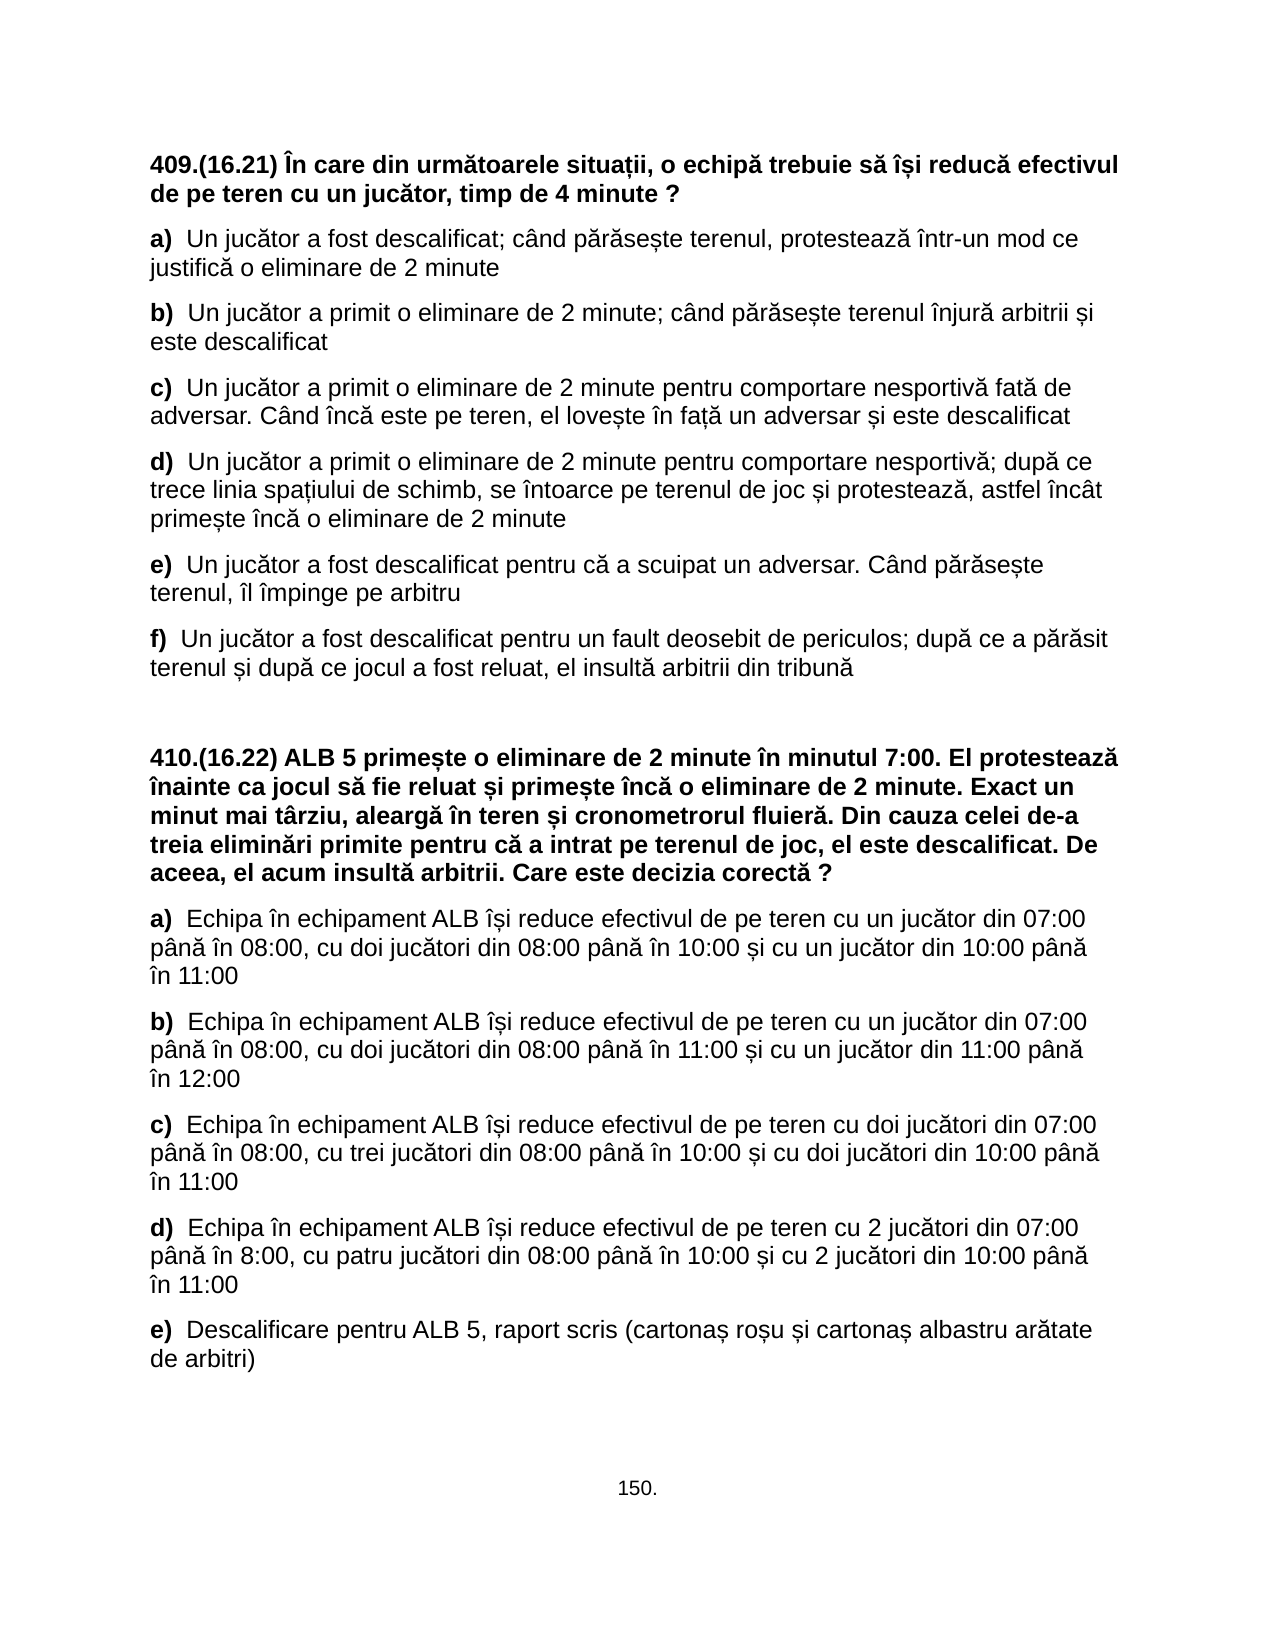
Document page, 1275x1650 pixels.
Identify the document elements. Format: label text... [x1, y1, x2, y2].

text d) Echipa în echipament ALB își reduce efectivul de pe teren cu 2 jucători din 07:00 până în 8:00, cu patru jucători din 08:00 până în 10:00 și cu 2 jucători din 10:00 până în 11:00 [150, 1212, 1125, 1299]
text a) Echipa în echipament ALB își reduce efectivul de pe teren cu un jucător din 07:00 până în 08:00, cu doi jucători din 08:00 până în 10:00 și cu un jucător din 10:00 până în 11:00 [150, 904, 1125, 990]
text 150. [150, 1476, 1125, 1499]
text 409.(16.21) În care din următoarele situații, o echipă trebuie să își reducă efectivul de pe teren cu un jucător, timp de 4 minute ? [150, 150, 1125, 207]
text a) Un jucător a fost descalificat; când părăsește terenul, protestează într-un mod ce justifică o eliminare de 2 minute [150, 224, 1125, 282]
text f) Un jucător a fost descalificat pentru un fault deosebit de periculos; după ce a părăsit terenul și după ce jocul a fost reluat, el insultă arbitrii din tribună [150, 624, 1125, 681]
text e) Un jucător a fost descalificat pentru că a scuipat un adversar. Când părăsește terenul, îl împinge pe arbitru [150, 549, 1125, 607]
text b) Echipa în echipament ALB își reduce efectivul de pe teren cu un jucător din 07:00 până în 08:00, cu doi jucători din 08:00 până în 11:00 și cu un jucător din 11:00 până în 12:00 [150, 1007, 1125, 1093]
text d) Un jucător a primit o eliminare de 2 minute pentru comportare nesportivă; după ce trece linia spațiului de schimb, se întoarce pe terenul de joc și protestează, astfel încât primește încă o eliminare de 2 minute [150, 447, 1125, 533]
text 410.(16.22) ALB 5 primește o eliminare de 2 minute în minutul 7:00. El protestează înainte ca jocul să fie reluat și primește încă o eliminare de 2 minute. Exact un minut mai târziu, aleargă în teren și cronometrorul fluieră. Din cauza celei de-a treia eliminări primite pentru că a intrat pe terenul de joc, el este descalificat. De aceea, el acum insultă arbitrii. Care este decizia corectă ? [150, 743, 1125, 887]
text c) Echipa în echipament ALB își reduce efectivul de pe teren cu doi jucători din 07:00 până în 08:00, cu trei jucători din 08:00 până în 10:00 și cu doi jucători din 10:00 până în 11:00 [150, 1109, 1125, 1196]
text e) Descalificare pentru ALB 5, raport scris (cartonaș roșu și cartonaș albastru arătate de arbitri) [150, 1315, 1125, 1373]
text b) Un jucător a primit o eliminare de 2 minute; când părăsește terenul înjură arbitrii și este descalificat [150, 298, 1125, 356]
text c) Un jucător a primit o eliminare de 2 minute pentru comportare nesportivă fată de adversar. Când încă este pe teren, el lovește în față un adversar și este descalificat [150, 372, 1125, 430]
